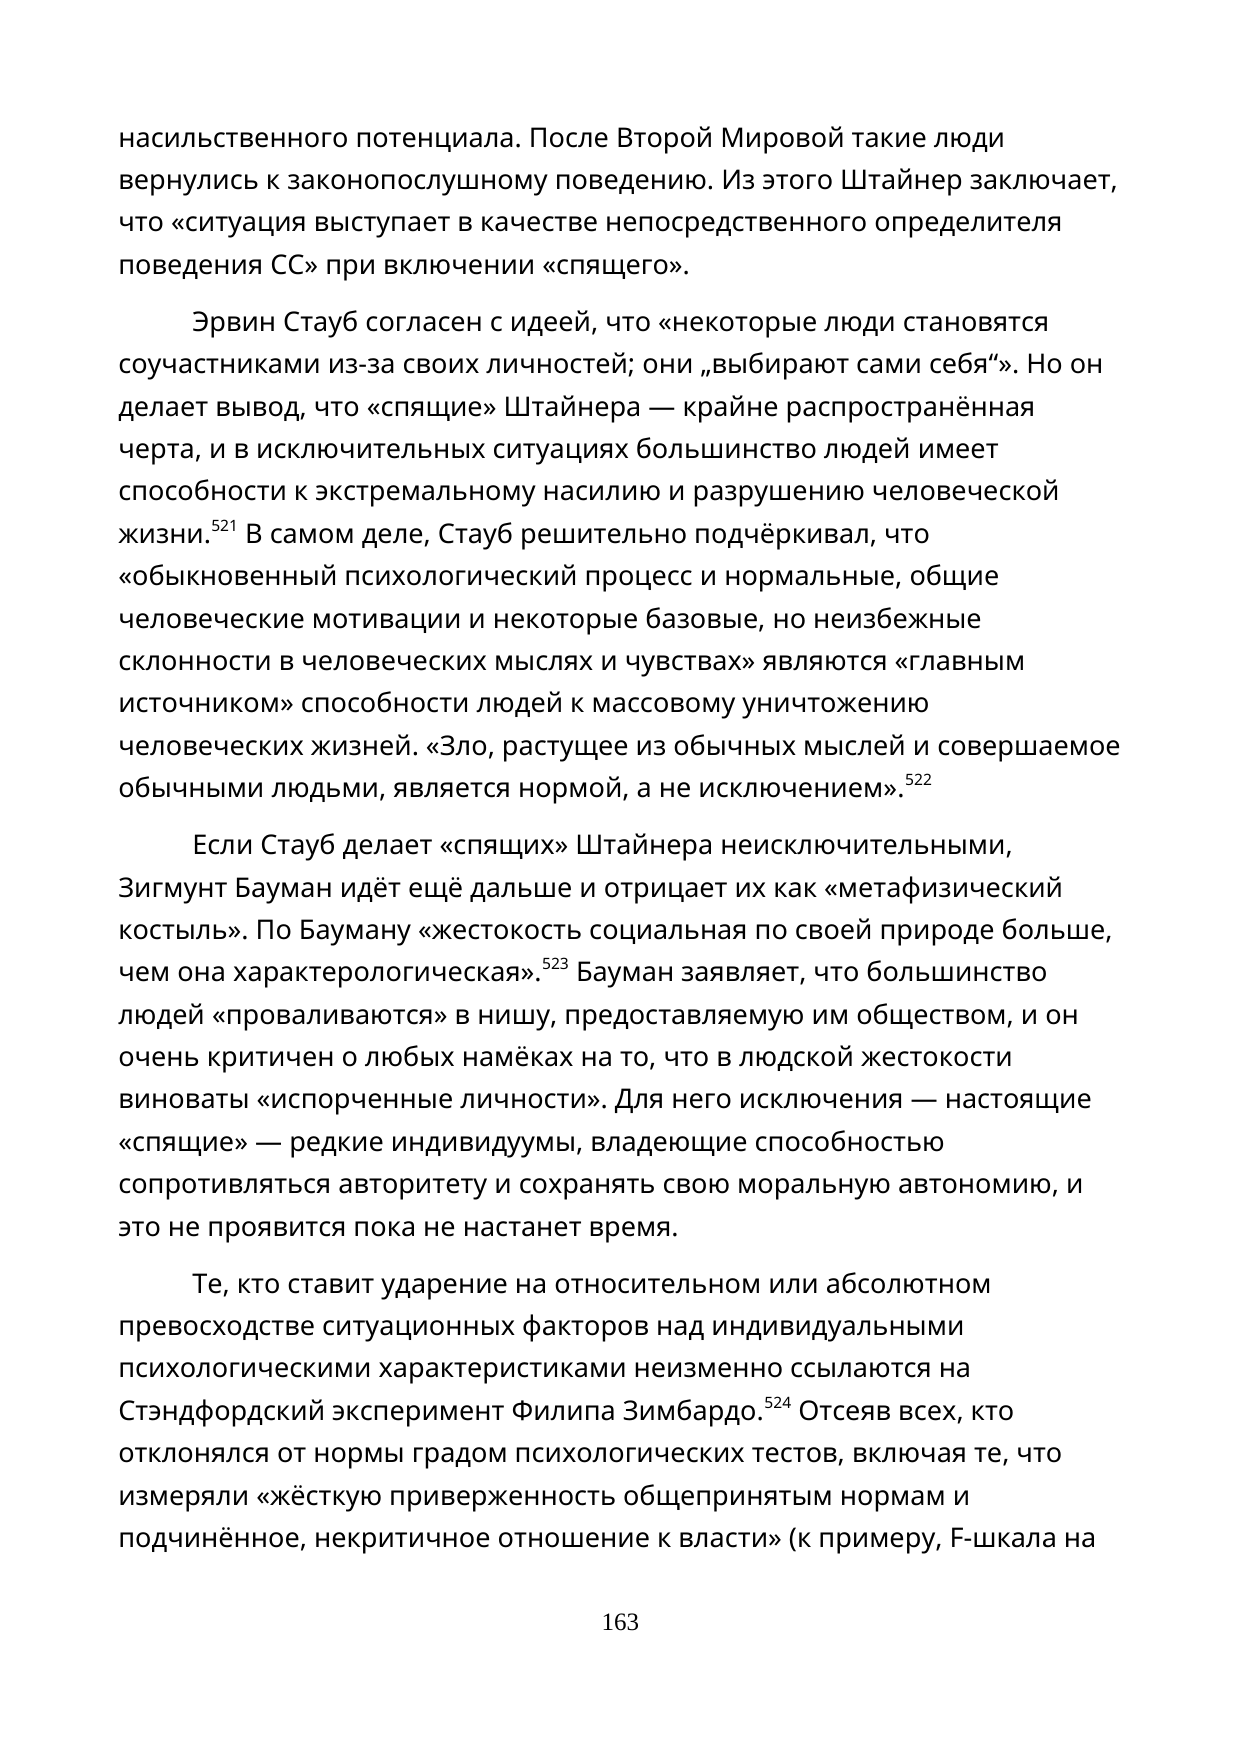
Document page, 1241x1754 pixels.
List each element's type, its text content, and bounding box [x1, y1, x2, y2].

text Те, кто ставит ударение на относительном или абсолютном превосходстве ситуационных факторов над индивидуальными психологическими характеристиками неизменно ссылаются на Стэндфордский эксперимент Филипа Зимбардо. Отсеяв всех, кто отклонялся от нормы градом психологических тестов, включая те, что измеряли «жёсткую приверженность общепринятым нормам и подчинённое, некритичное отношение к власти» (к примеру, F-шкала на [118, 1264, 1122, 1555]
text насильственного потенциала. После Второй Мировой такие люди вернулись к законопослушному поведению. Из этого Штайнер заключает, что «ситуация выступает в качестве непосредственного определителя поведения СС» при включении «спящего». [118, 118, 1122, 282]
text Если Стауб делает «спящих» Штайнера неисключительными, Зигмунт Бауман идёт ещё дальше и отрицает их как «метафизический костыль». По Бауману «жестокость социальная по своей природе больше, чем она характерологическая». Бауман заявляет, что большинство людей «проваливаются» в нишу, предоставляемую им обществом, и он очень критичен о любых намёках на то, что в людской жестокости виноваты «испорченные личности». Для него исключения — настоящие «спящие» — редкие индивидуумы, владеющие способностью сопротивляться авторитету и сохранять свою моральную автономию, и это не проявится пока не настанет время. [118, 826, 1122, 1244]
text Эрвин Стауб согласен с идеей, что «некоторые люди становятся соучастниками из-за своих личностей; они „выбирают сами себя“». Но он делает вывод, что «спящие» Штайнера — крайне распространённая черта, и в исключительных ситуациях большинство людей имеет способности к экстремальному насилию и разрушению человеческой жизни. В самом деле, Стауб решительно подчёркивал, что «обыкновенный психологический процесс и нормальные, общие человеческие мотивации и некоторые базовые, но неизбежные склонности в человеческих мыслях и чувствах» являются «главным источником» способности людей к массовому уничтожению человеческих жизней. «Зло, растущее из обычных мыслей и совершаемое обычными людьми, является нормой, а не исключением». [118, 302, 1122, 806]
